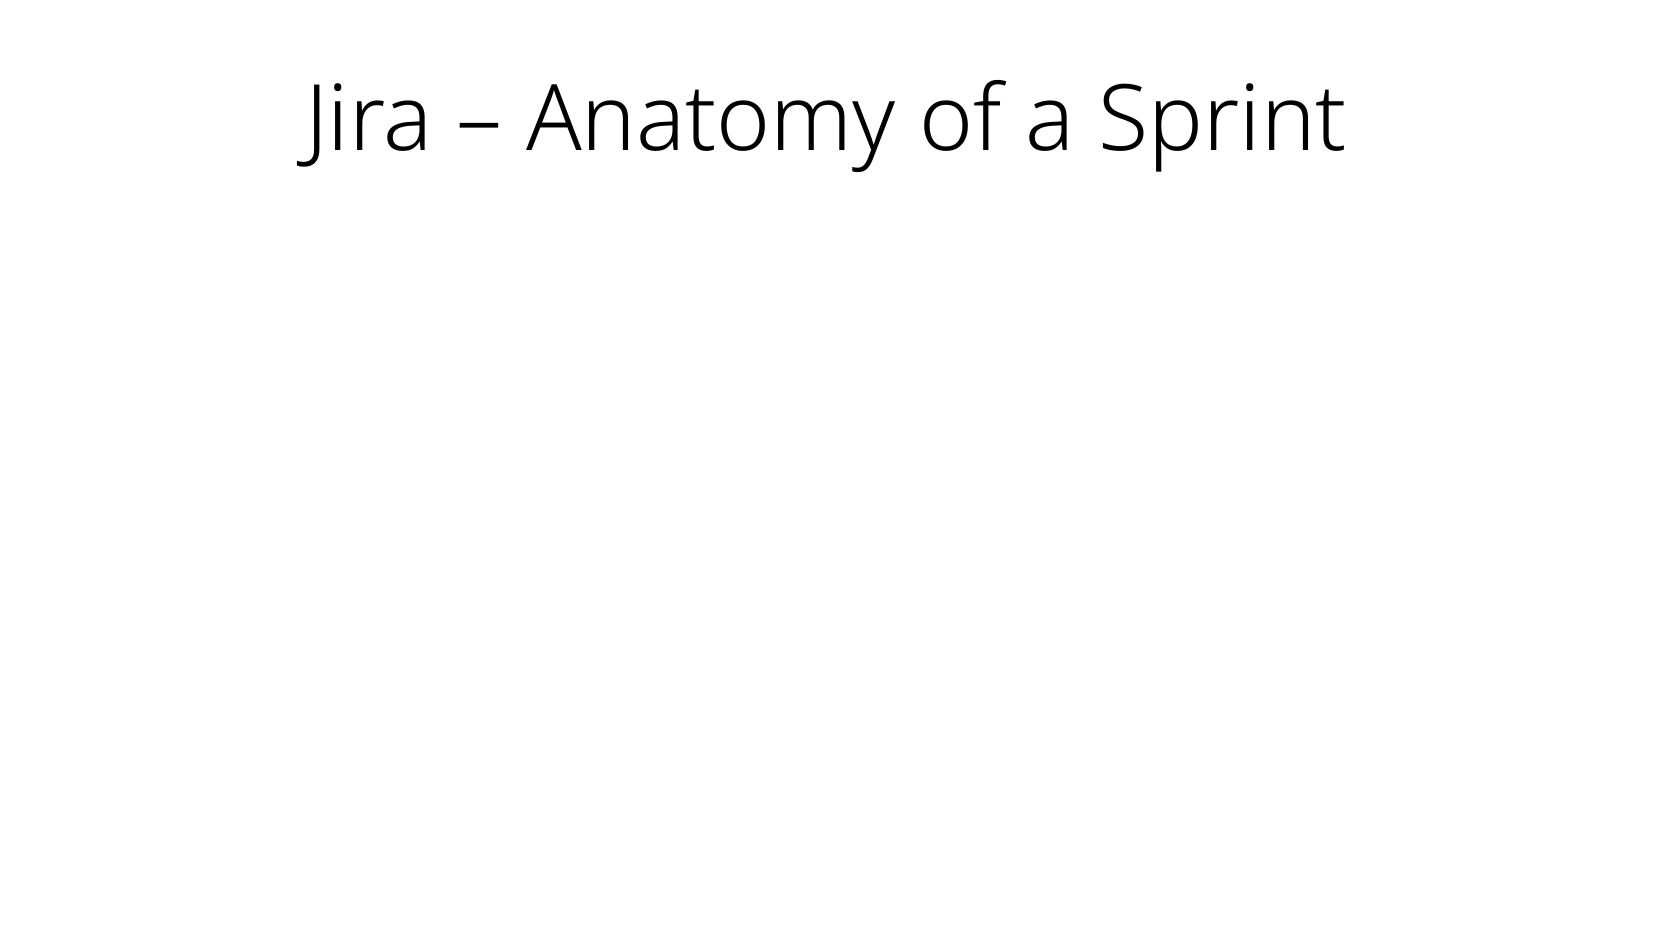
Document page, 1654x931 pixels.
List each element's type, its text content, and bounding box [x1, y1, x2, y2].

title Jira – Anatomy of a Sprint [82, 37, 1571, 193]
